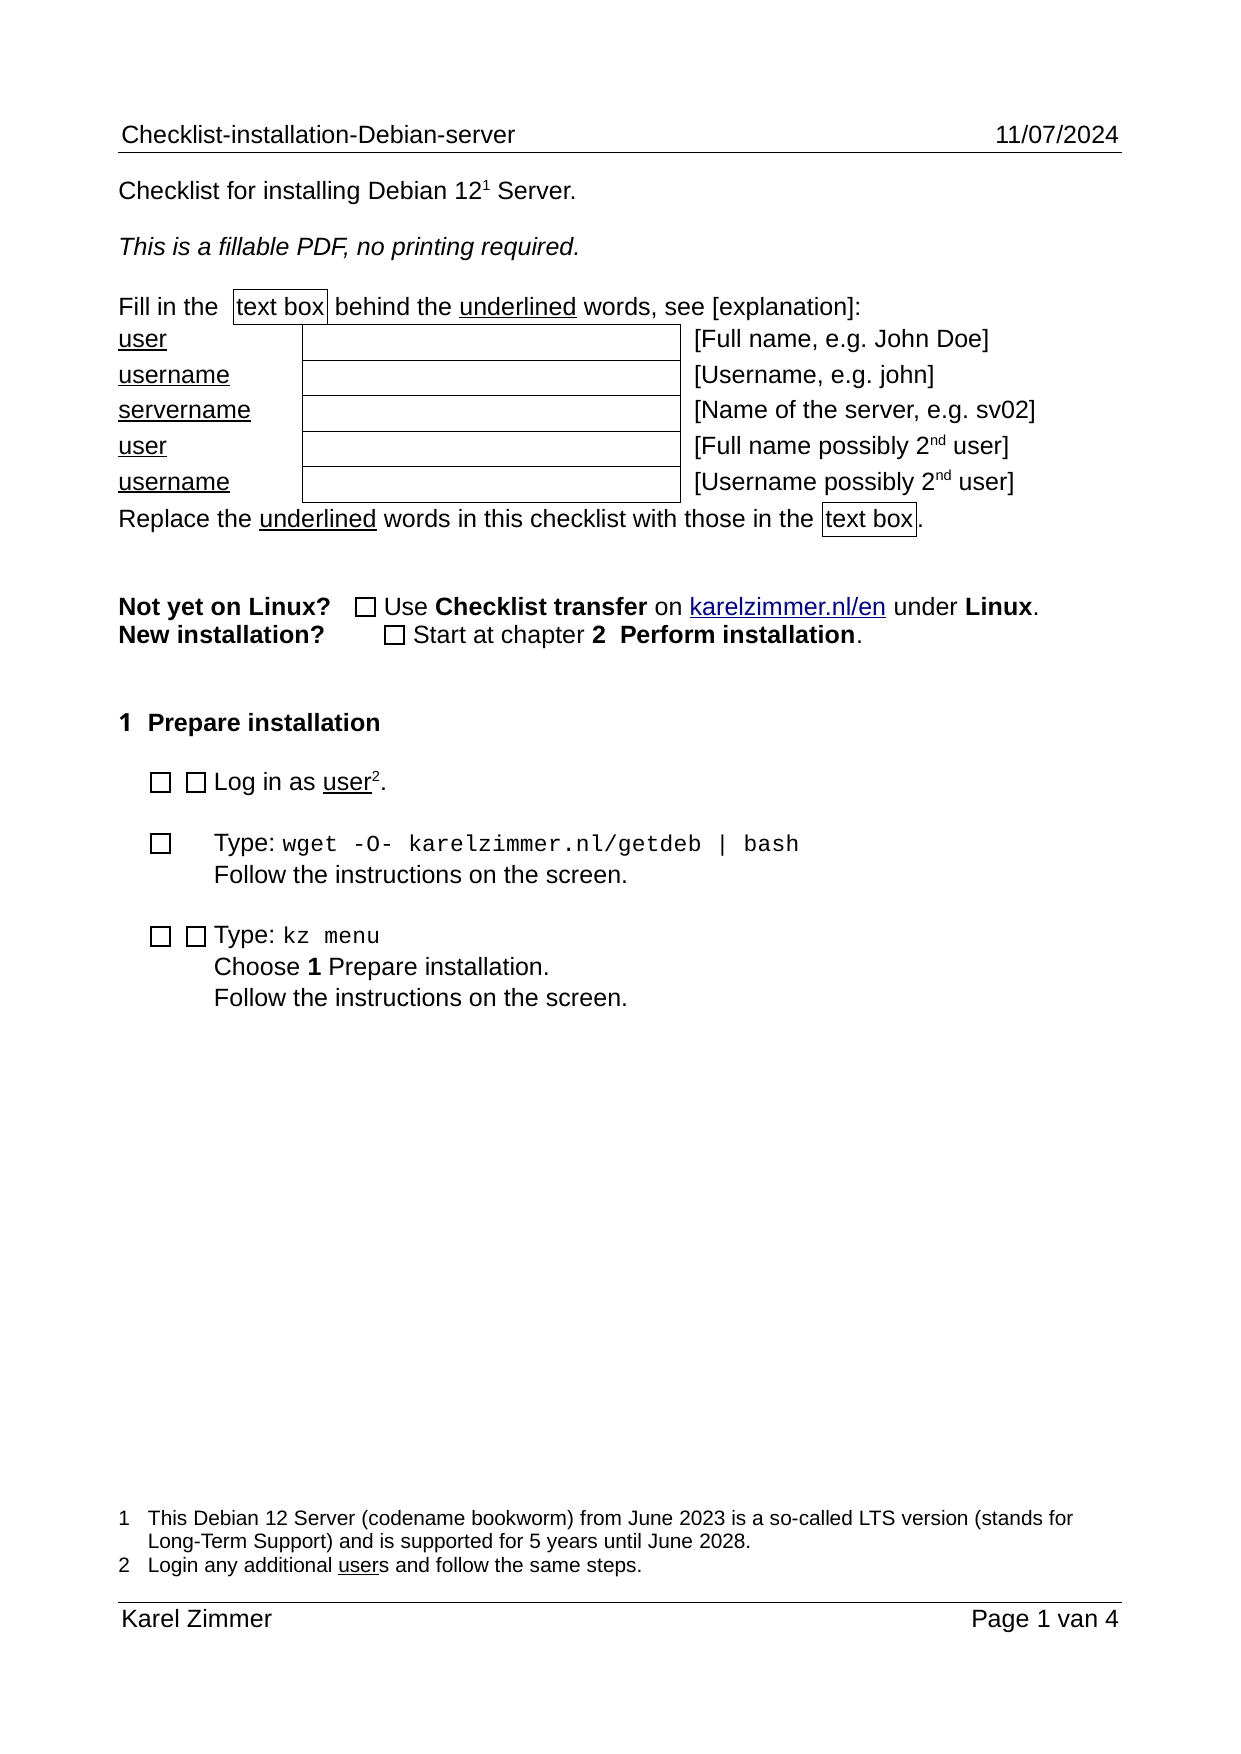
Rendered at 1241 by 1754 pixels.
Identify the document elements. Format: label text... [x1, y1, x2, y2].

text user [118, 324, 302, 360]
text Replace the underlined words in this checklist with those in the [118, 502, 822, 537]
text USER [118, 431, 302, 466]
table_cell [118, 920, 142, 952]
table_cell [177, 798, 213, 828]
text [Full name, e.g. John Doe] [681, 324, 1122, 360]
text servERNAme [118, 395, 302, 431]
table_cell [142, 952, 177, 982]
text text box [234, 290, 327, 324]
table_cell [118, 952, 142, 982]
text USERname [118, 360, 302, 395]
table_cell [118, 983, 142, 1013]
text behind the underlined words, see [explanation]: [328, 289, 1122, 324]
text USERName [118, 466, 302, 502]
table_cell [177, 890, 213, 920]
text [Name of the server, e.g. sv02] [681, 395, 1122, 431]
table_cell [142, 890, 177, 920]
table_header Log in as USER. [213, 767, 1122, 797]
table_cell [118, 890, 142, 920]
text This Debian 12 Server (codename bookworm) from June 2023 is a so-called LTS version (stands for Long-Term Support) and is supported for 5 years until June 2028. [118, 1506, 1122, 1553]
table_cell [213, 890, 1122, 920]
text Not yet on Linux? Use Checklist transfer on karelzimmer.nl/en under Linux. [118, 593, 1122, 621]
text New installation? Start at chapter 2 Perform installation. [118, 621, 1122, 649]
text Checklist for installing Debian 12 Server. [118, 177, 1122, 205]
table_header [118, 767, 142, 797]
table_cell [177, 983, 213, 1013]
table_cell Type: kz menu [213, 920, 1122, 952]
table_cell [118, 798, 142, 828]
table_header [177, 767, 213, 797]
table_cell [142, 828, 177, 859]
text text box [823, 503, 916, 536]
text This is a fillable PDF, no printing required. [118, 233, 1122, 261]
text . [917, 502, 1122, 537]
list Prepare installation [118, 705, 1122, 739]
table_cell [118, 828, 142, 859]
text [Username possibly 2nd user] [681, 466, 1122, 502]
table_cell [177, 860, 213, 890]
table_cell [177, 952, 213, 982]
table_cell [118, 860, 142, 890]
table_header [142, 767, 177, 797]
text Fill in the [118, 289, 233, 324]
table_cell [177, 828, 213, 859]
table_cell [213, 798, 1122, 828]
table_cell [142, 920, 177, 952]
table_cell Follow the instructions on the screen. [213, 860, 1122, 890]
text [Full name possibly 2nd user] [681, 431, 1122, 466]
table_cell Follow the instructions on the screen. [213, 983, 1122, 1013]
table_cell Type: wget -O- karelzimmer.nl/getdeb | bash [213, 828, 1122, 859]
table_cell [142, 983, 177, 1013]
table_cell [142, 798, 177, 828]
text [Username, e.g. john] [681, 360, 1122, 395]
table_cell [142, 860, 177, 890]
table_cell [177, 920, 213, 952]
table_cell Choose 1 Prepare installation. [213, 952, 1122, 982]
